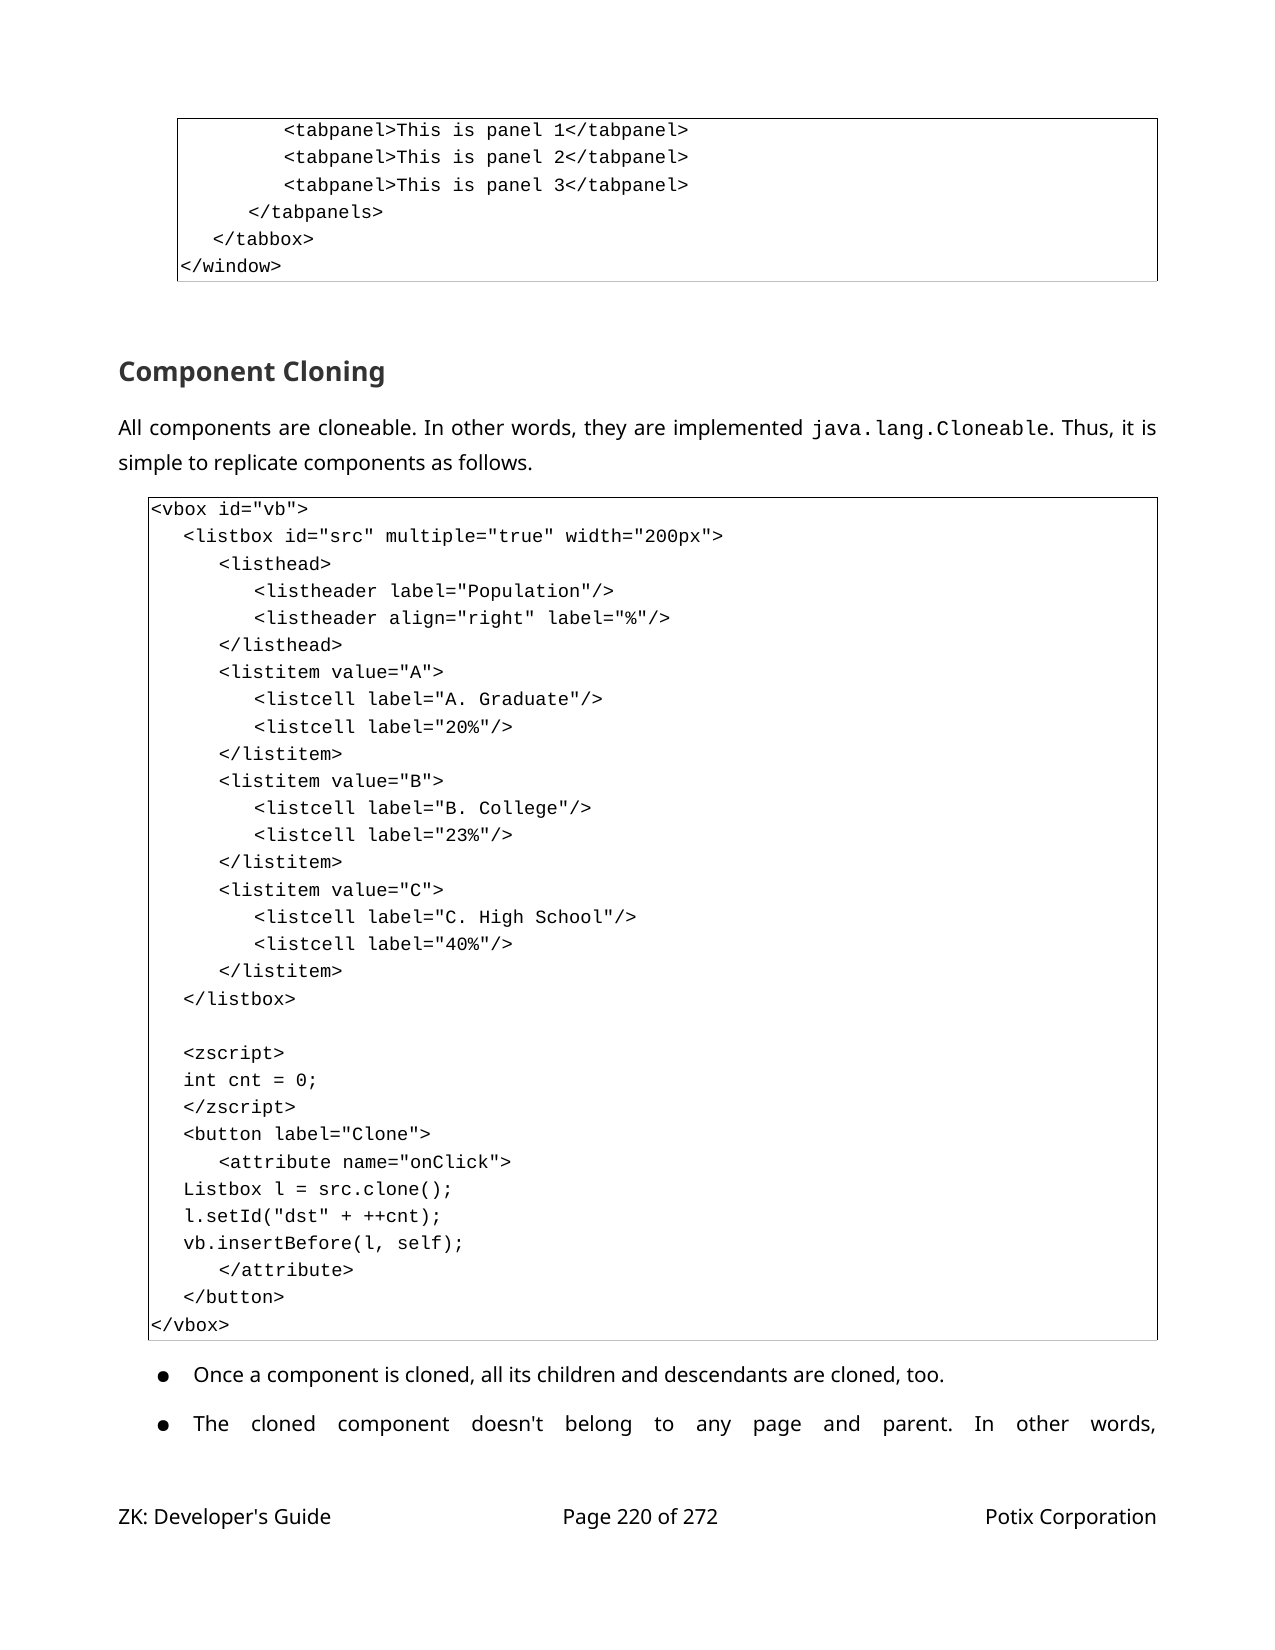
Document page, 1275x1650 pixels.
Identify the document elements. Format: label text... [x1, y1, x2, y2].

text </listbox> [149, 986, 1157, 1011]
text </listitem> [149, 742, 1157, 766]
text </button> [149, 1285, 1157, 1310]
list The cloned component doesn't belong to any page and parent. In other words, [156, 1409, 1157, 1438]
text </listitem> [149, 959, 1157, 983]
text <listcell label="23%"/> [149, 823, 1157, 847]
text </tabpanels> [178, 200, 1157, 224]
text <listitem value="B"> [149, 769, 1157, 793]
text <tabpanel>This is panel 3</tabpanel> [178, 172, 1157, 197]
text <attribute name="onClick"> [149, 1149, 1157, 1174]
text </listhead> [149, 633, 1157, 657]
text <listitem value="C"> [149, 878, 1157, 902]
text </attribute> [149, 1258, 1157, 1282]
text <listbox id="src" multiple="true" width="200px"> [149, 524, 1157, 548]
text vb.insertBefore(l, self); [149, 1231, 1157, 1255]
text <listheader align="right" label="%"/> [149, 606, 1157, 630]
list Once a component is cloned, all its children and descendants are cloned, too. [156, 1361, 1157, 1389]
text <listheader label="Population"/> [149, 578, 1157, 603]
text <tabpanel>This is panel 2</tabpanel> [178, 145, 1157, 169]
text </vbox> [149, 1313, 1157, 1340]
text <listcell label="C. High School"/> [149, 905, 1157, 929]
text Listbox l = src.clone(); [149, 1177, 1157, 1201]
text </listitem> [149, 850, 1157, 875]
text <button label="Clone"> [149, 1122, 1157, 1147]
subtitle Component Cloning [118, 352, 1157, 389]
text <tabpanel>This is panel 1</tabpanel> [178, 119, 1157, 142]
text <listcell label="20%"/> [149, 714, 1157, 739]
text <zscript> [149, 1041, 1157, 1065]
text l.setId("dst" + ++cnt); [149, 1204, 1157, 1228]
text All components are cloneable. In other words, they are implemented java.lang.Cloneable. Thus, it is simple to replicate components as follows. [118, 413, 1157, 476]
text <listcell label="40%"/> [149, 932, 1157, 956]
text <listcell label="B. College"/> [149, 796, 1157, 820]
text </tabbox> [178, 227, 1157, 251]
text int cnt = 0; [149, 1068, 1157, 1092]
text </zscript> [149, 1095, 1157, 1119]
text <listcell label="A. Graduate"/> [149, 687, 1157, 712]
text <listhead> [149, 551, 1157, 576]
text <vbox id="vb"> [149, 498, 1157, 521]
text <listitem value="A"> [149, 660, 1157, 684]
text </window> [178, 254, 1157, 281]
